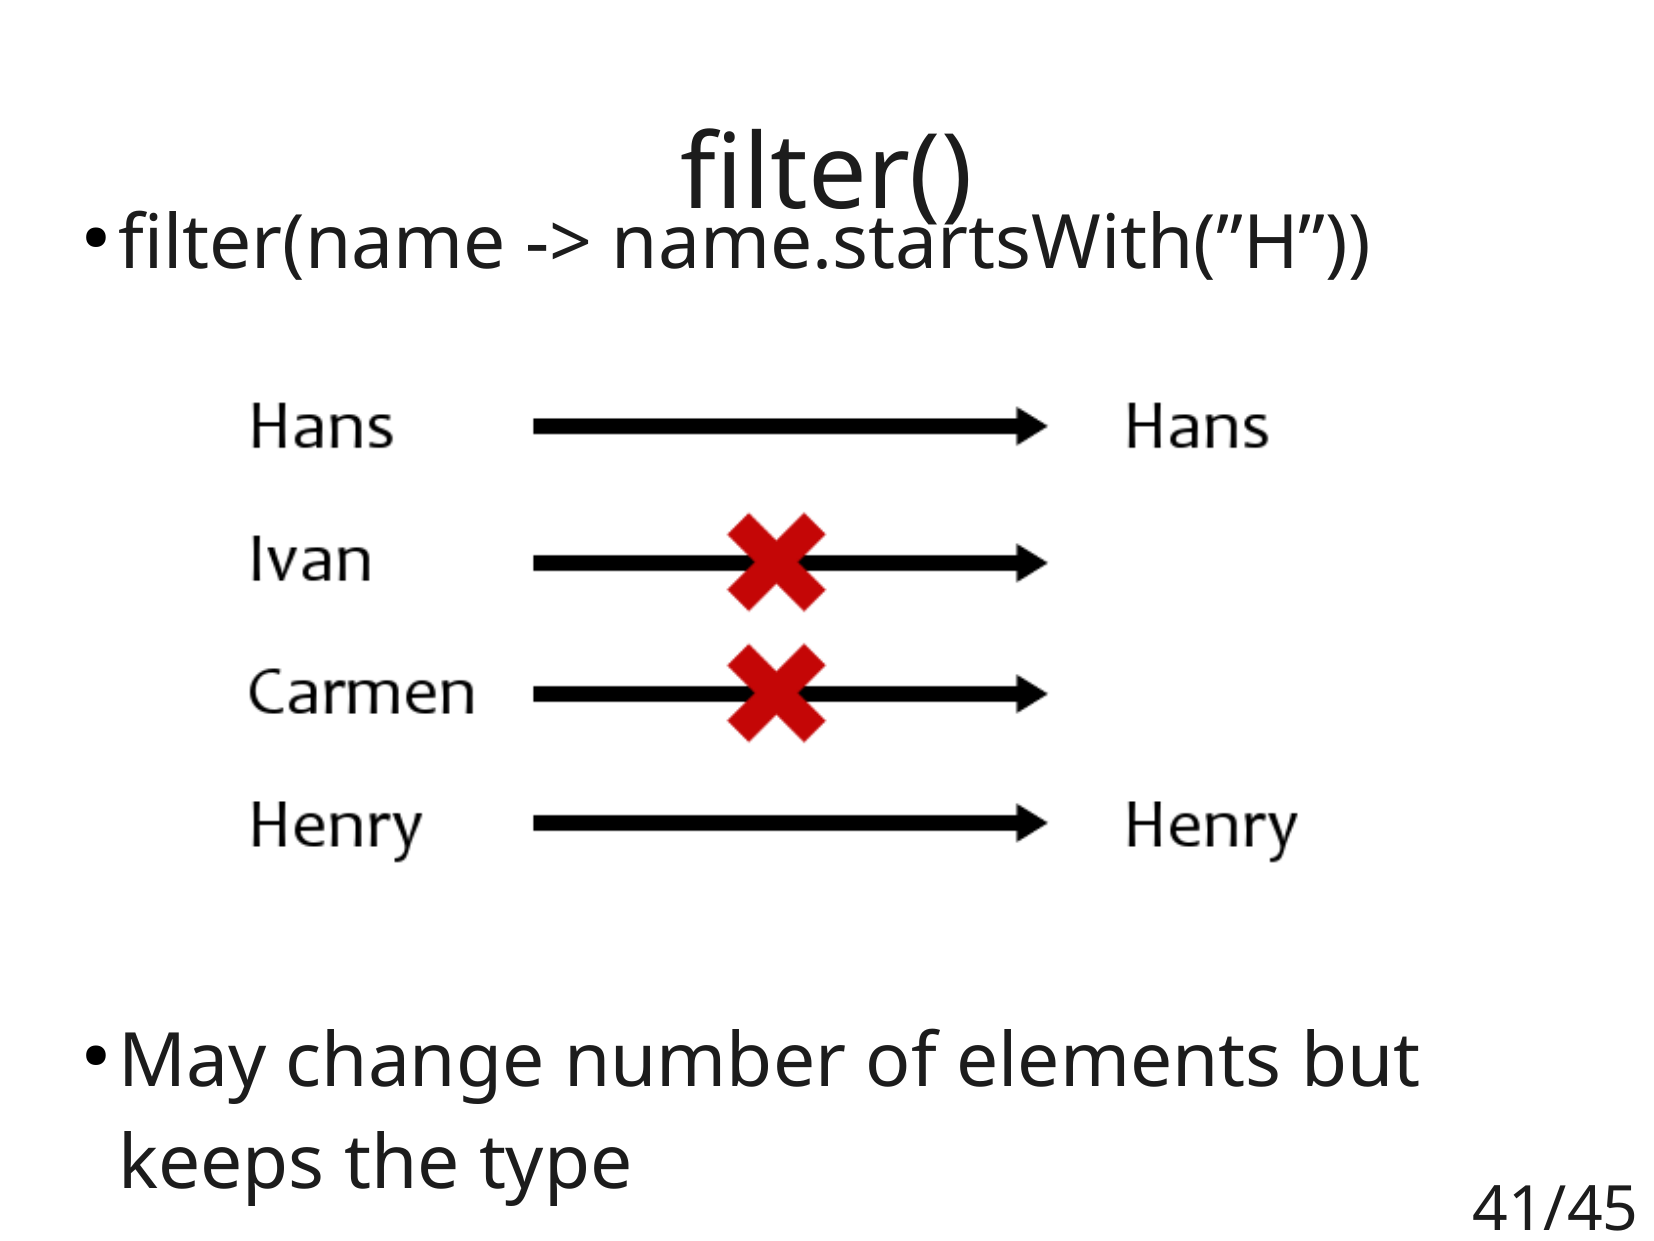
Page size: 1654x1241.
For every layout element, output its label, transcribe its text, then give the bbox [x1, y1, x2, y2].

text_box <numer>/45 [1071, 1155, 1654, 1241]
subtitle filter(name -> name.startsWith(”H”)) May change number of elements but keeps the type [82, 240, 1571, 1159]
picture [229, 372, 1333, 886]
title filter() [82, 64, 1571, 240]
